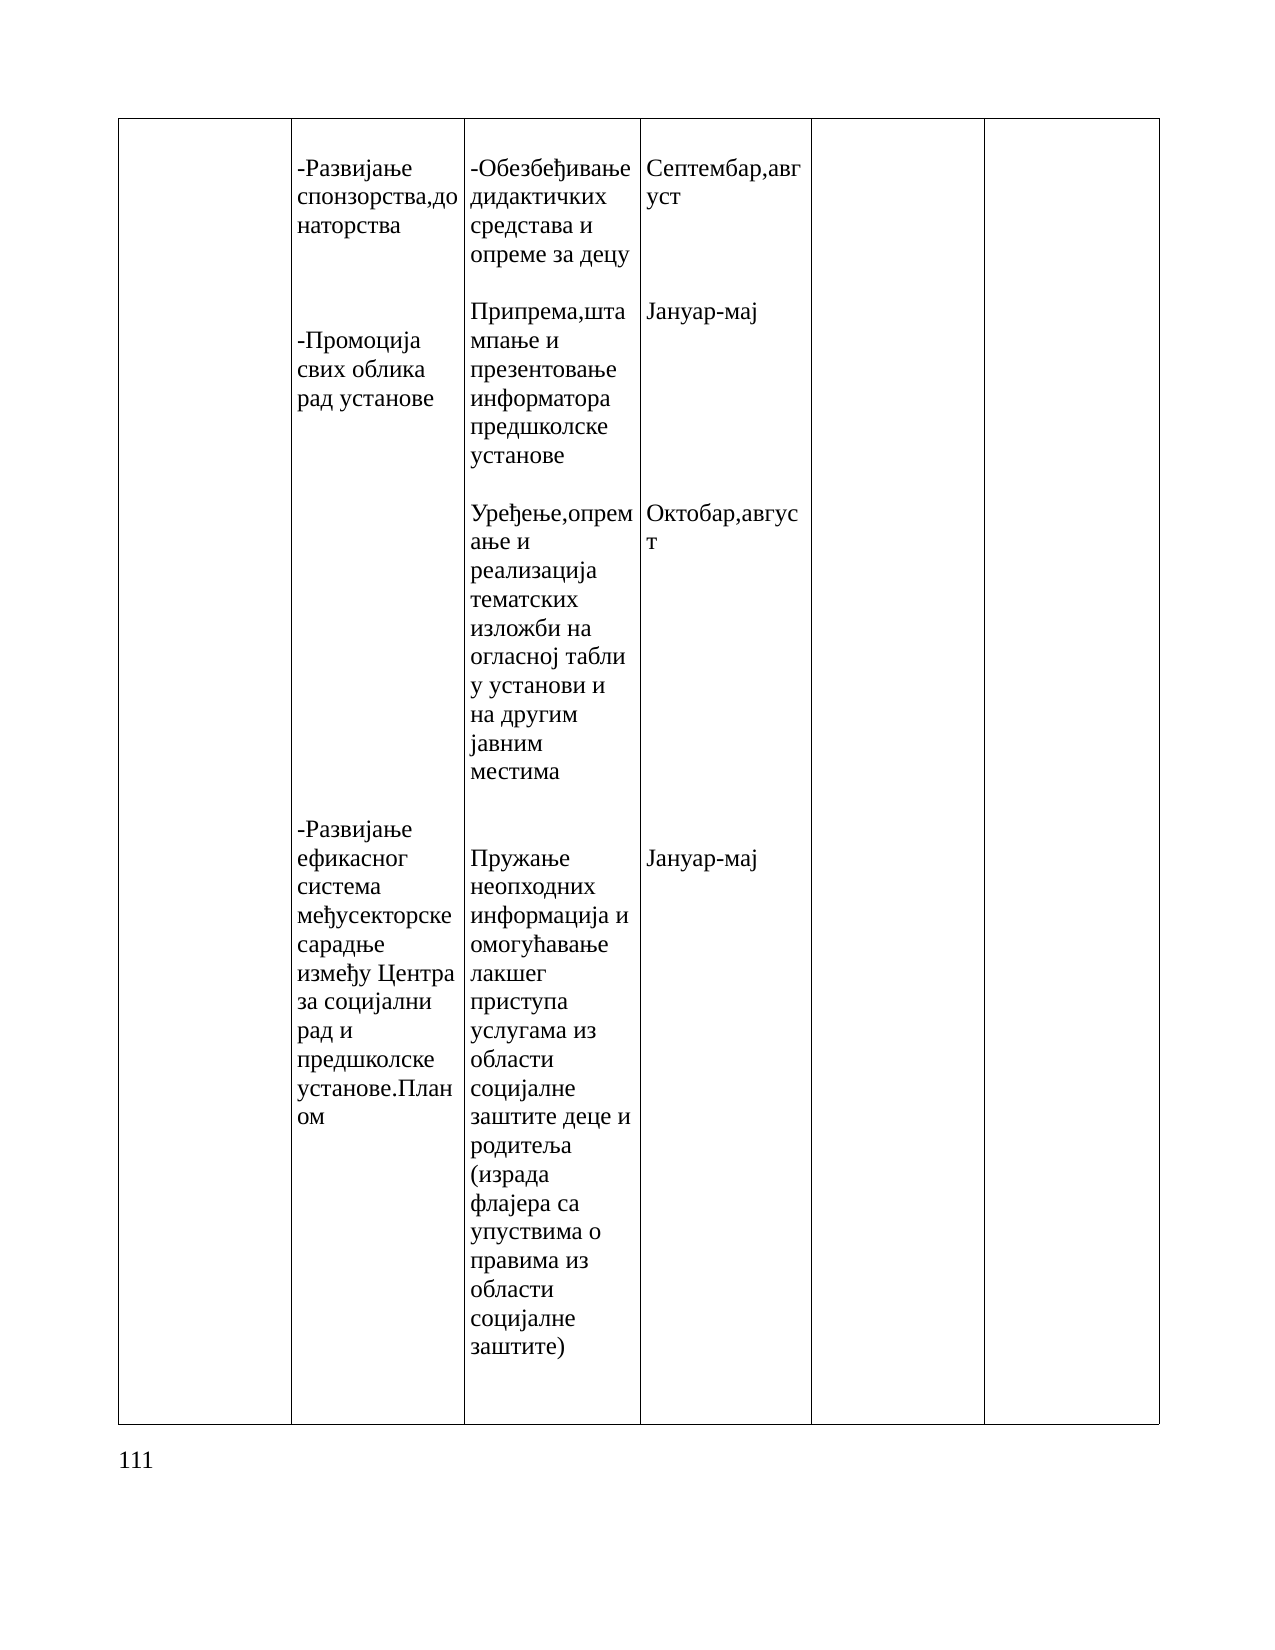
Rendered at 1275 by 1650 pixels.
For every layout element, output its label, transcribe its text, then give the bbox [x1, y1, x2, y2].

table_cell [812, 119, 984, 1423]
table_cell Септембар,август Јануар-мај Октобар,август Јануар-мај [641, 119, 811, 1423]
table_cell -Развијање спонзорства,донаторства -Промоција свих облика рад установе -Развијање ефикасног система међусекторске сарадње између Центра за социјални рад и предшколске установе.Планом [292, 119, 464, 1423]
table_cell [985, 119, 1159, 1423]
table_cell [119, 119, 291, 1423]
table_cell -Обезбеђивање дидактичких средстава и опреме за децу Припрема,штампање и презентовање информатора предшколске установе Уређење,опремање и реализација тематских изложби на огласној табли у установи и на другим јавним местима Пружање неопходних информација и омогућавање лакшег приступа услугама из области социјалне заштите деце и родитеља (израда флајера са упуствима о правима из области социјалне заштите) [465, 119, 640, 1423]
